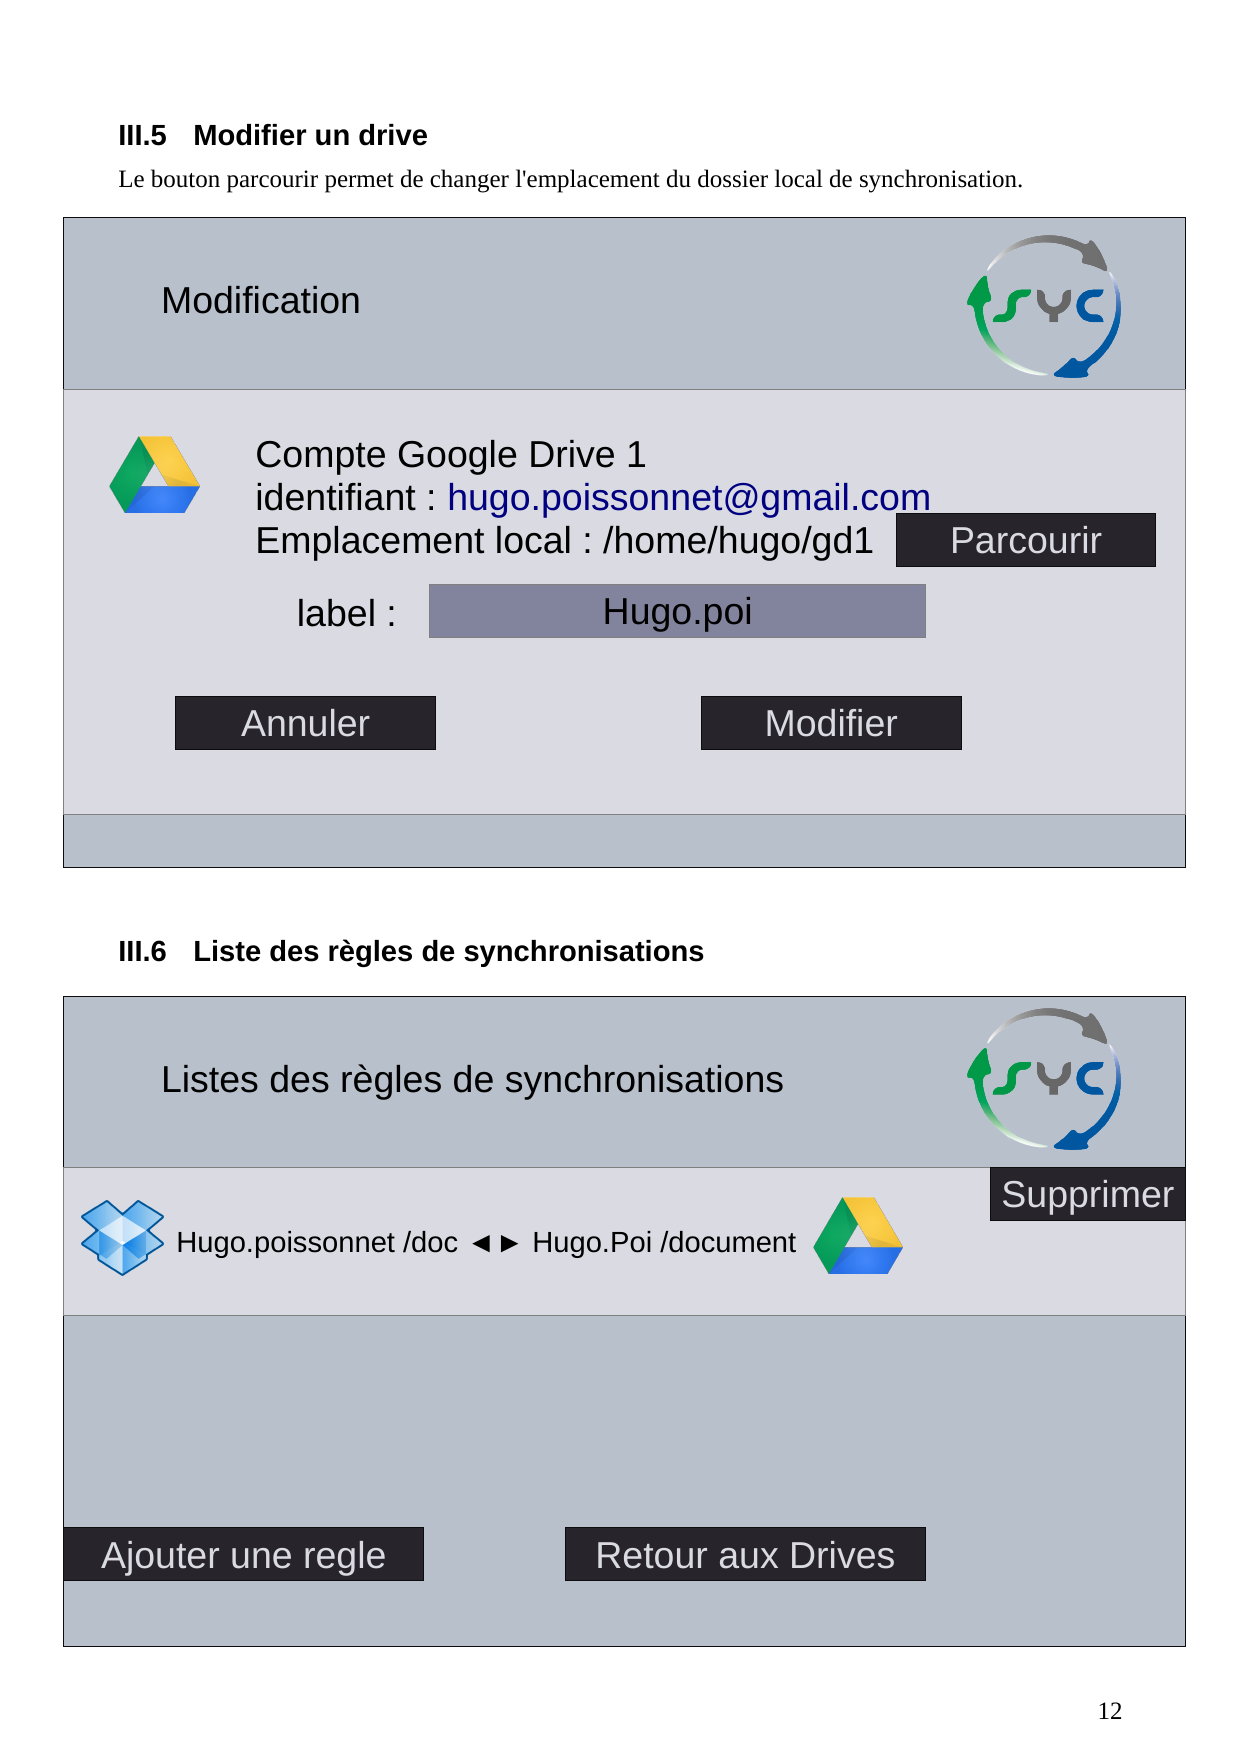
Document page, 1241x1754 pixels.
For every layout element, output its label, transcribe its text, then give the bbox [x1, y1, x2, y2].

picture [967, 235, 1121, 378]
picture [813, 1191, 903, 1280]
picture [81, 1196, 164, 1280]
picture [109, 430, 200, 519]
picture [967, 1008, 1121, 1150]
subtitle Liste des règles de synchronisations [118, 934, 1122, 968]
text Le bouton parcourir permet de changer l'emplacement du dossier local de synchronisation. [118, 164, 1122, 193]
subtitle Modifier un drive [118, 118, 1122, 152]
